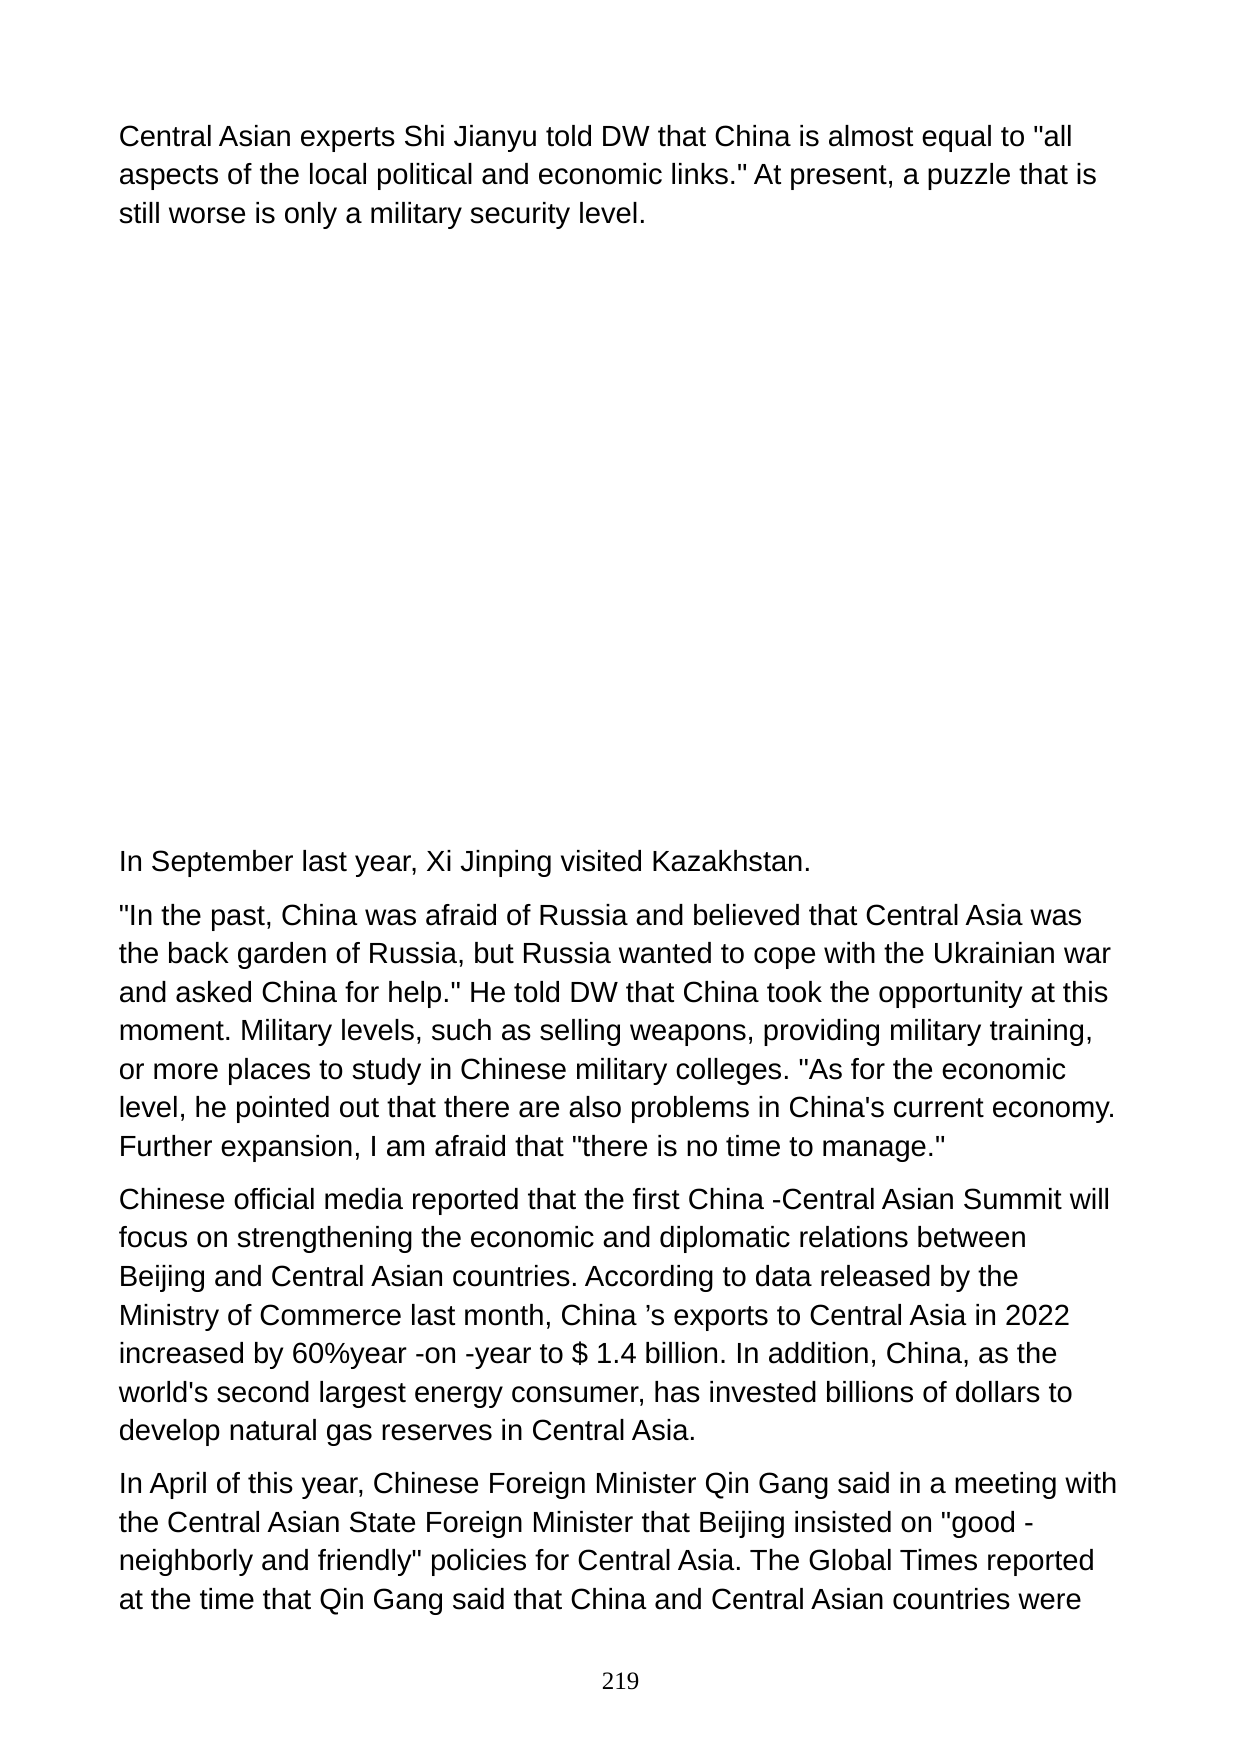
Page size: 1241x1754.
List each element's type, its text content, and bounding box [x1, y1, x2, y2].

text In April of this year, Chinese Foreign Minister Qin Gang said in a meeting with the Central Asian State Foreign Minister that Beijing insisted on "good -neighborly and friendly" policies for Central Asia. The Global Times reported at the time that Qin Gang said that China and Central Asian countries were [118, 1466, 1122, 1615]
text Chinese official media reported that the first China -Central Asian Summit will focus on strengthening the economic and diplomatic relations between Beijing and Central Asian countries. According to data released by the Ministry of Commerce last month, China ’s exports to Central Asia in 2022 increased by 60%year -on -year to $ 1.4 billion. In addition, China, as the world's second largest energy consumer, has invested billions of dollars to develop natural gas reserves in Central Asia. [118, 1182, 1122, 1447]
text Central Asian experts Shi Jianyu told DW that China is almost equal to "all aspects of the local political and economic links." At present, a puzzle that is still worse is only a military security level. [118, 118, 1122, 229]
text In September last year, Xi Jinping visited Kazakhstan. [118, 249, 1122, 878]
text "In the past, China was afraid of Russia and believed that Central Asia was the back garden of Russia, but Russia wanted to cope with the Ukrainian war and asked China for help." He told DW that China took the opportunity at this moment. Military levels, such as selling weapons, providing military training, or more places to study in Chinese military colleges. "As for the economic level, he pointed out that there are also problems in China's current economy. Further expansion, I am afraid that "there is no time to manage." [118, 897, 1122, 1162]
